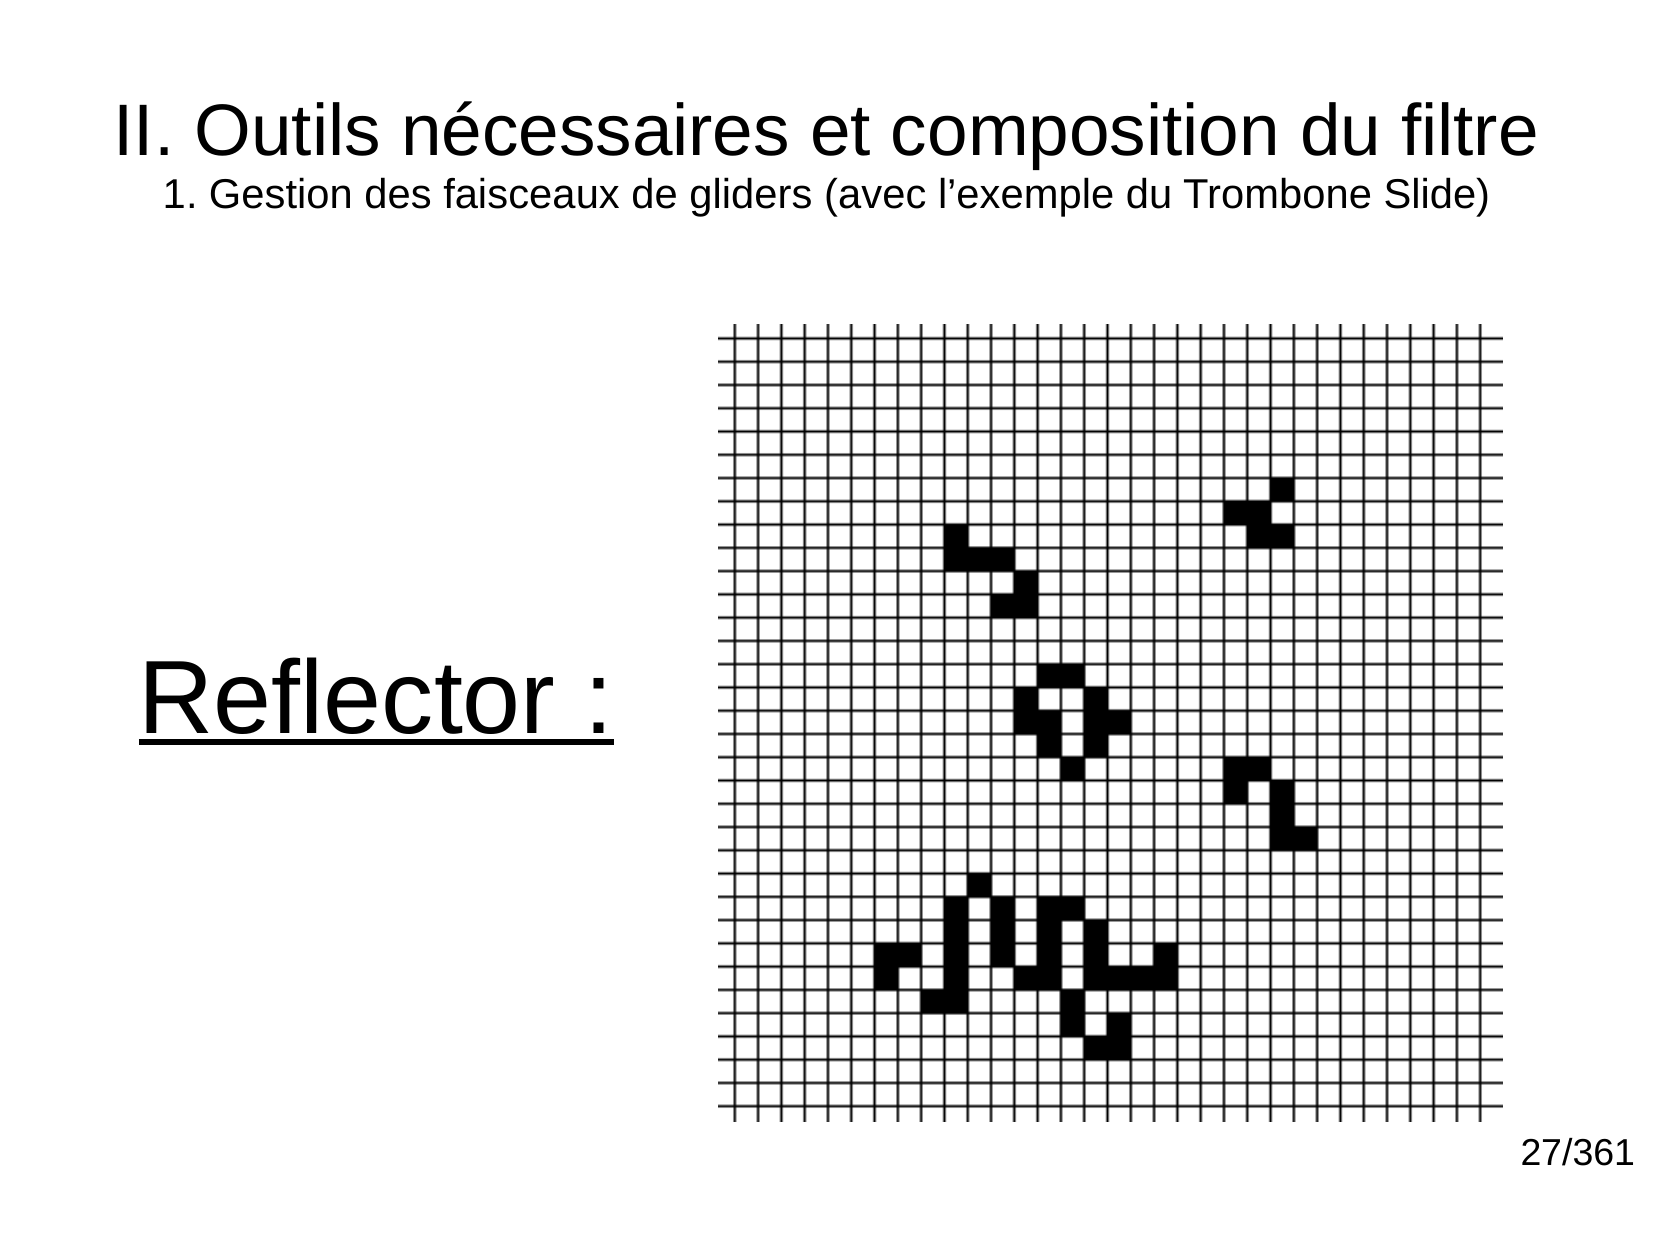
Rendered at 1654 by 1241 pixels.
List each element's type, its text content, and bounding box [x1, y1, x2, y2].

title II. Outils nécessaires et composition du filtre 1. Gestion des faisceaux de gliders (avec l’exemple du Trombone Slide) [0, 30, 1654, 276]
picture [718, 324, 1503, 1123]
text_box <number>/361 [1505, 1124, 1654, 1182]
text_box Reflector : [124, 631, 629, 763]
